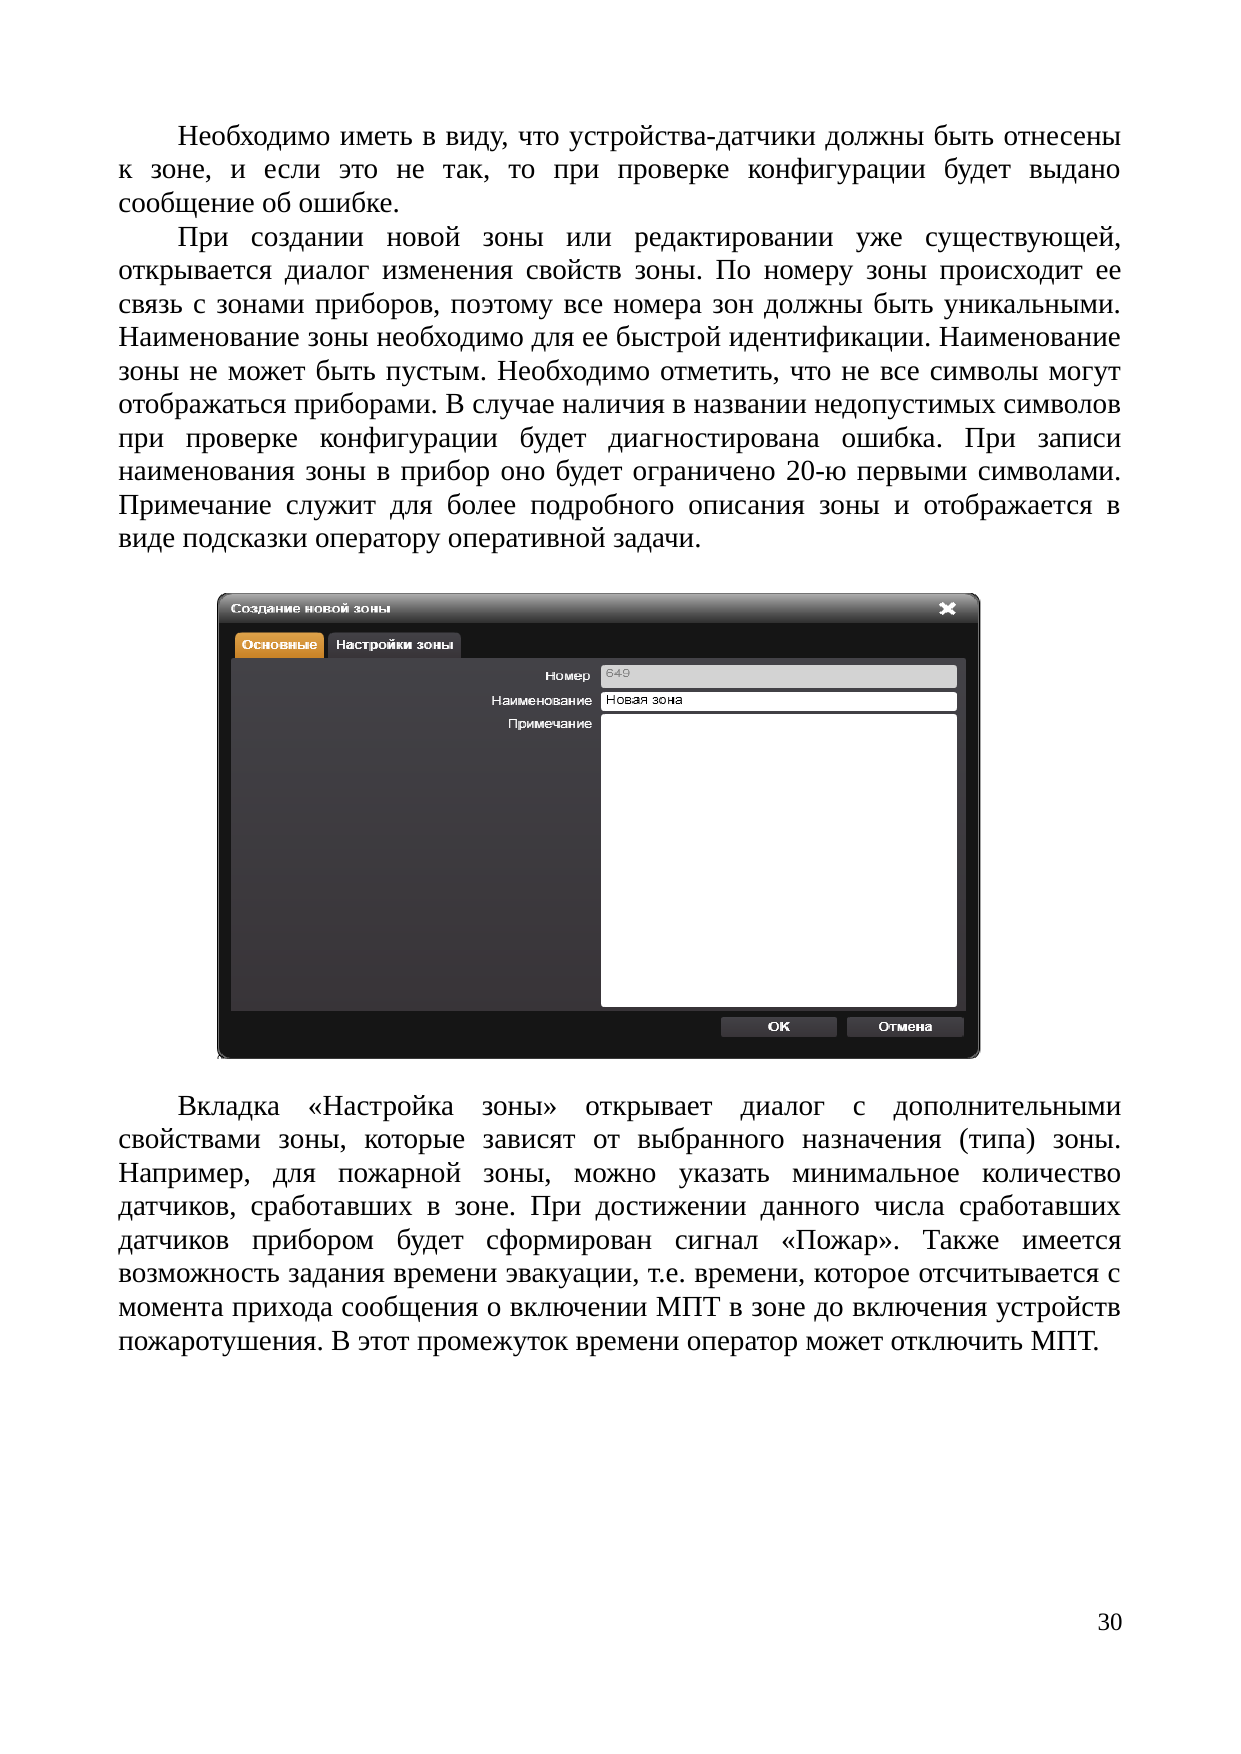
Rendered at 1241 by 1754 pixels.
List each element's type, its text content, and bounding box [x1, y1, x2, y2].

picture [217, 593, 981, 1059]
text Необходимо иметь в виду, что устройства-датчики должны быть отнесены к зоне, и если это не так, то при проверке конфигурации будет выдано сообщение об ошибке. [118, 118, 1122, 219]
text Вкладка «Настройка зоны» открывает диалог с дополнительными свойствами зоны, которые зависят от выбранного назначения (типа) зоны. Например, для пожарной зоны, можно указать минимальное количество датчиков, сработавших в зоне. При достижении данного числа сработавших датчиков прибором будет сформирован сигнал «Пожар». Также имеется возможность задания времени эвакуации, т.е. времени, которое отсчитывается с момента прихода сообщения о включении МПТ в зоне до включения устройств пожаротушения. В этот промежуток времени оператор может отключить МПТ. [118, 554, 1122, 1356]
text При создании новой зоны или редактировании уже существующей, открывается диалог изменения свойств зоны. По номеру зоны происходит ее связь с зонами приборов, поэтому все номера зон должны быть уникальными. Наименование зоны необходимо для ее быстрой идентификации. Наименование зоны не может быть пустым. Необходимо отметить, что не все символы могут отображаться приборами. В случае наличия в названии недопустимых символов при проверке конфигурации будет диагностирована ошибка. При записи наименования зоны в прибор оно будет ограничено 20-ю первыми символами. Примечание служит для более подробного описания зоны и отображается в виде подсказки оператору оперативной задачи. [118, 219, 1122, 554]
